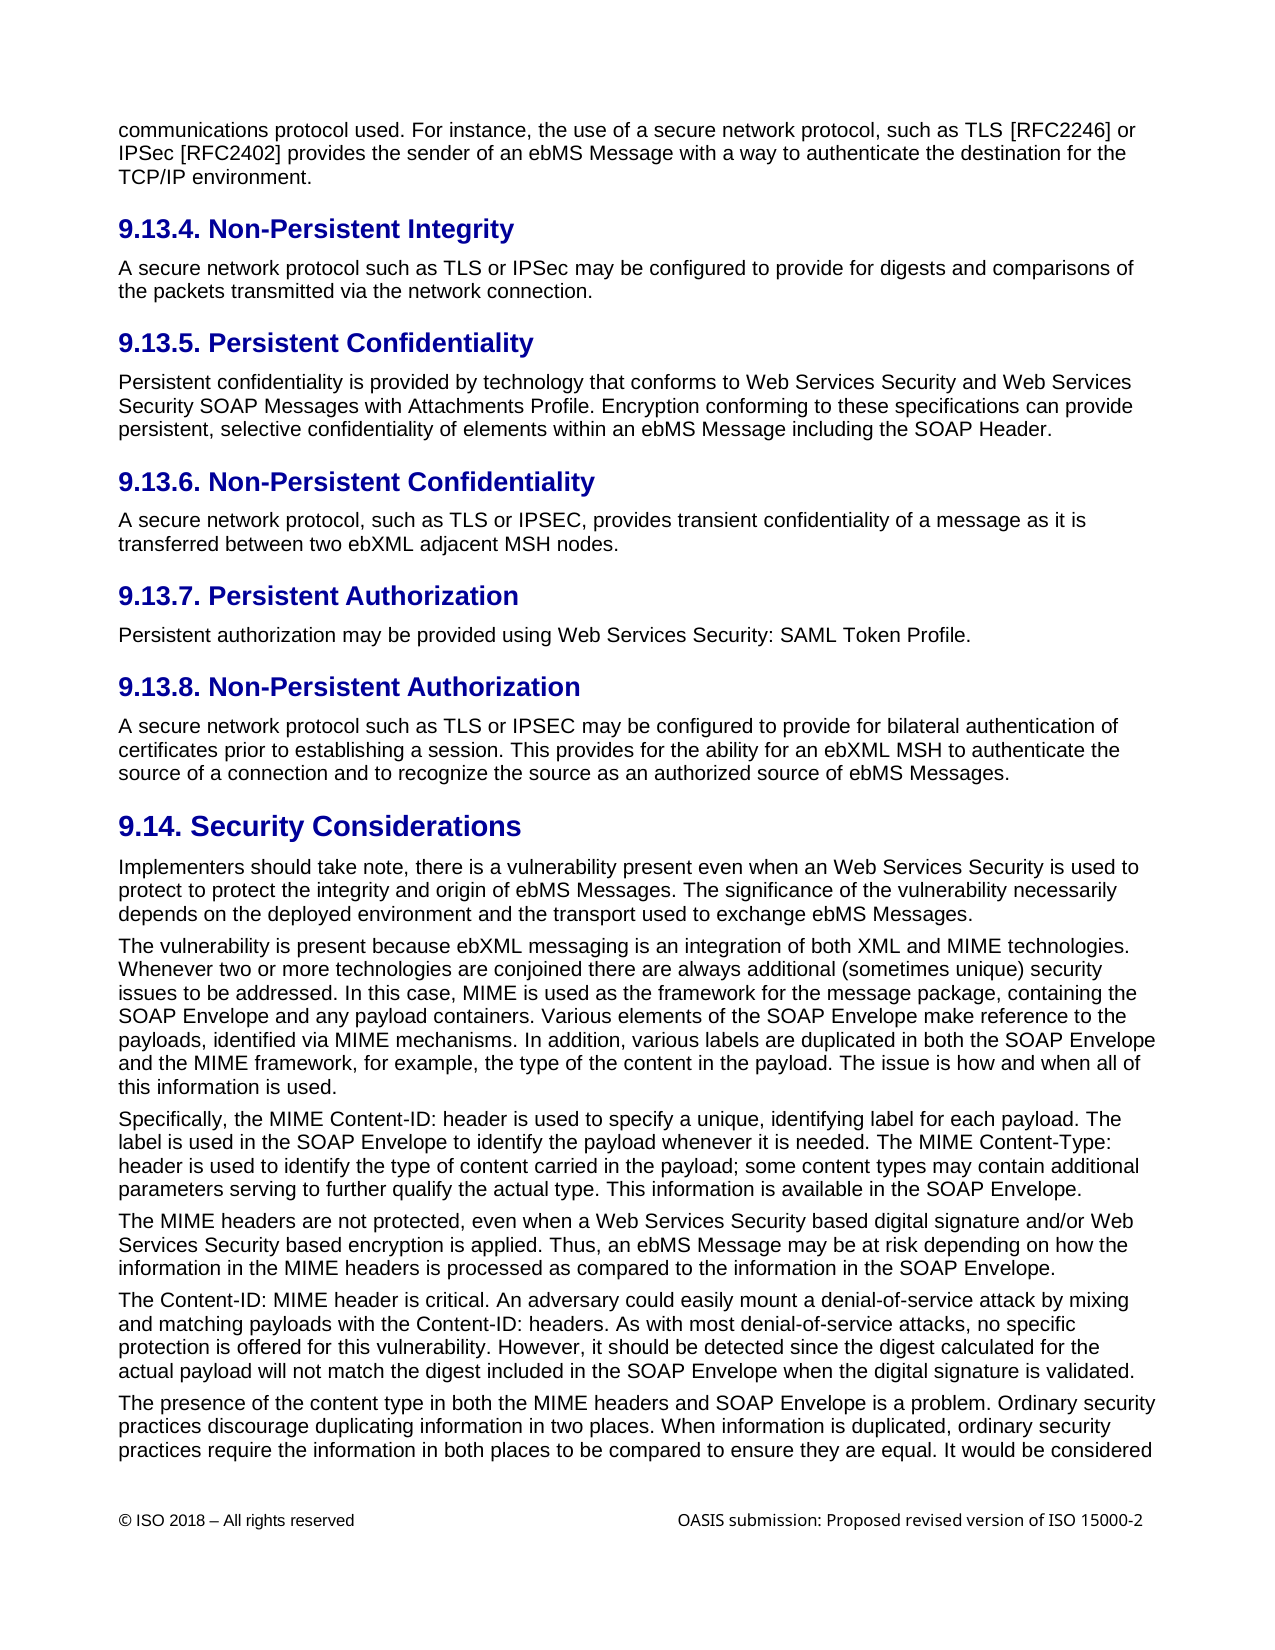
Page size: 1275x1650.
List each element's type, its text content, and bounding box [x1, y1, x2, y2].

text The vulnerability is present because ebXML messaging is an integration of both XML and MIME technologies. Whenever two or more technologies are conjoined there are always additional (sometimes unique) security issues to be addressed. In this case, MIME is used as the framework for the message package, containing the SOAP Envelope and any payload containers. Various elements of the SOAP Envelope make reference to the payloads, identified via MIME mechanisms. In addition, various labels are duplicated in both the SOAP Envelope and the MIME framework, for example, the type of the content in the payload. The issue is how and when all of this information is used. [118, 934, 1157, 1099]
subtitle Security Considerations [118, 810, 1157, 843]
text A secure network protocol, such as TLS or IPSEC, provides transient confidentiality of a message as it is transferred between two ebXML adjacent MSH nodes. [118, 509, 1157, 556]
text Implementers should take note, there is a vulnerability present even when an Web Services Security is used to protect to protect the integrity and origin of ebMS Messages. The significance of the vulnerability necessarily depends on the deployed environment and the transport used to exchange ebMS Messages. [118, 855, 1157, 926]
subtitle Persistent Authorization [118, 581, 1157, 611]
text A secure network protocol such as TLS or IPSec may be configured to provide for digests and comparisons of the packets transmitted via the network connection. [118, 256, 1157, 303]
subtitle Non-Persistent Authorization [118, 672, 1157, 702]
text A secure network protocol such as TLS or IPSEC may be configured to provide for bilateral authentication of certificates prior to establishing a session. This provides for the ability for an ebXML MSH to authenticate the source of a connection and to recognize the source as an authorized source of ebMS Messages. [118, 714, 1157, 785]
subtitle Persistent Confidentiality [118, 328, 1157, 358]
text Specifically, the MIME Content-ID: header is used to specify a unique, identifying label for each payload. The label is used in the SOAP Envelope to identify the payload whenever it is needed. The MIME Content-Type: header is used to identify the type of content carried in the payload; some content types may contain additional parameters serving to further qualify the actual type. This information is available in the SOAP Envelope. [118, 1107, 1157, 1201]
subtitle Non-Persistent Confidentiality [118, 466, 1157, 496]
text Persistent confidentiality is provided by technology that conforms to Web Services Security and Web Services Security SOAP Messages with Attachments Profile. Encryption conforming to these specifications can provide persistent, selective confidentiality of elements within an ebMS Message including the SOAP Header. [118, 371, 1157, 441]
text The presence of the content type in both the MIME headers and SOAP Envelope is a problem. Ordinary security practices discourage duplicating information in two places. When information is duplicated, ordinary security practices require the information in both places to be compared to ensure they are equal. It would be considered [118, 1391, 1157, 1462]
text Persistent authorization may be provided using Web Services Security: SAML Token Profile. [118, 623, 1157, 647]
text communications protocol used. For instance, the use of a secure network protocol, such as TLS [RFC2246] or IPSec [RFC2402] provides the sender of an ebMS Message with a way to authenticate the destination for the TCP/IP environment. [118, 118, 1157, 189]
subtitle Non-Persistent Integrity [118, 214, 1157, 244]
text The MIME headers are not protected, even when a Web Services Security based digital signature and/or Web Services Security based encryption is applied. Thus, an ebMS Message may be at risk depending on how the information in the MIME headers is processed as compared to the information in the SOAP Envelope. [118, 1210, 1157, 1280]
text The Content-ID: MIME header is critical. An adversary could easily mount a denial-of-service attack by mixing and matching payloads with the Content-ID: headers. As with most denial-of-service attacks, no specific protection is offered for this vulnerability. However, it should be detected since the digest calculated for the actual payload will not match the digest included in the SOAP Envelope when the digital signature is validated. [118, 1289, 1157, 1383]
